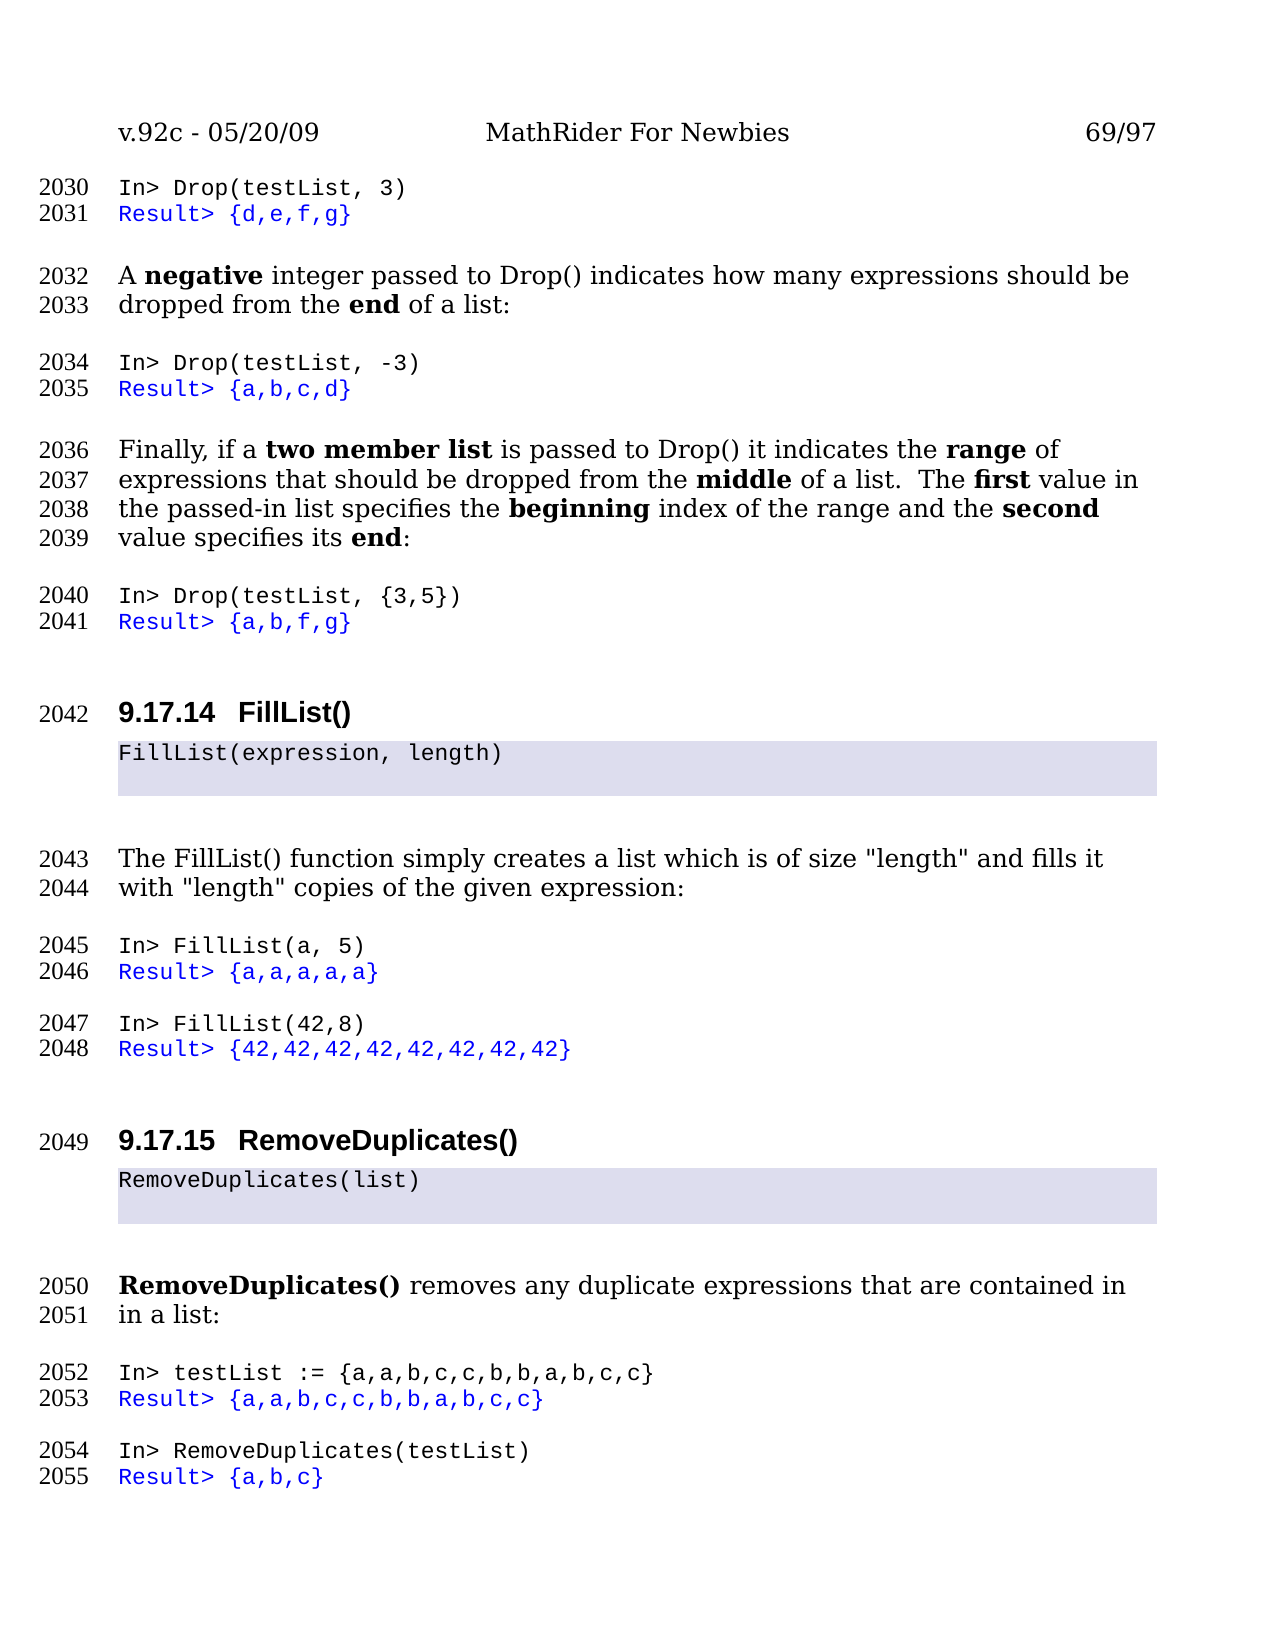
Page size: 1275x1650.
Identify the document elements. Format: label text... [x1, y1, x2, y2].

text Finally, if a two member list is passed to Drop() it indicates the range of expressions that should be dropped from the middle of a list. The first value in the passed-in list specifies the beginning index of the range and the second value specifies its end: [118, 435, 1157, 553]
subtitle FillList() [118, 696, 1157, 729]
text In> FillList(a, 5) [118, 934, 1157, 960]
text In> Drop(testList, 3) [118, 177, 1157, 203]
text Result> {a,a,b,c,c,b,b,a,b,c,c} [118, 1387, 1157, 1413]
text Result> {42,42,42,42,42,42,42,42} [118, 1038, 1157, 1064]
text A negative integer passed to Drop() indicates how many expressions should be dropped from the end of a list: [118, 261, 1157, 319]
text In> testList := {a,a,b,c,c,b,b,a,b,c,c} [118, 1361, 1157, 1387]
text In> Drop(testList, -3) [118, 351, 1157, 377]
text The FillList() function simply creates a list which is of size "length" and fills it with "length" copies of the given expression: [118, 844, 1157, 902]
subtitle RemoveDuplicates() [118, 1123, 1157, 1156]
text Result> {a,b,c,d} [118, 377, 1157, 403]
table_header RemoveDuplicates(list) [118, 1168, 1157, 1224]
text Result> {d,e,f,g} [118, 203, 1157, 229]
text In> Drop(testList, {3,5}) [118, 585, 1157, 611]
text Result> {a,a,a,a,a} [118, 960, 1157, 986]
text RemoveDuplicates() removes any duplicate expressions that are contained in in a list: [118, 1271, 1157, 1329]
text Result> {a,b,c} [118, 1465, 1157, 1491]
table_header FillList(expression, length) [118, 741, 1157, 796]
text In> RemoveDuplicates(testList) [118, 1439, 1157, 1465]
text In> FillList(42,8) [118, 1012, 1157, 1038]
text Result> {a,b,f,g} [118, 611, 1157, 637]
